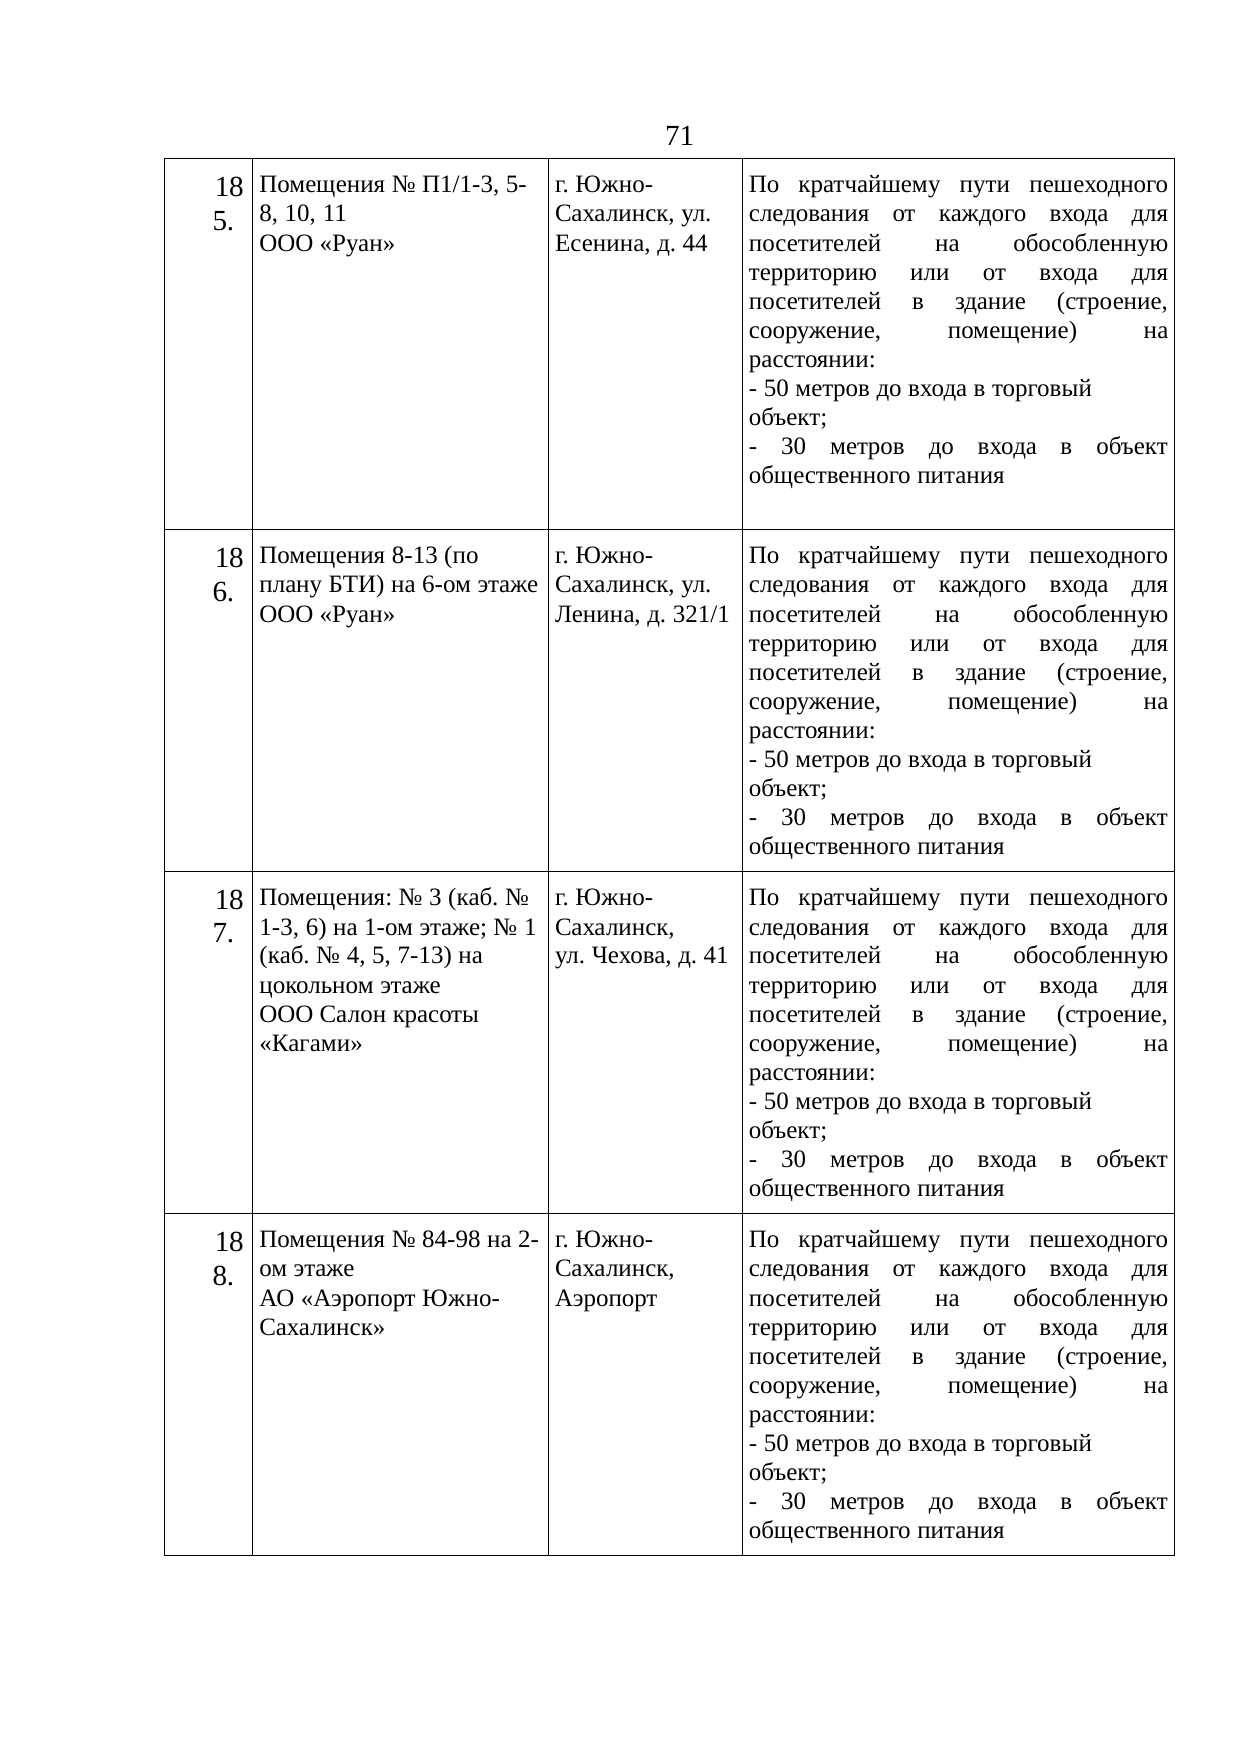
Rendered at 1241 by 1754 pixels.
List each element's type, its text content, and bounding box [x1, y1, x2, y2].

table_cell [165, 530, 252, 871]
table_cell По кратчайшему пути пешеходного следования от каждого входа для посетителей на обособленную территорию или от входа для посетителей в здание (строение, сооружение, помещение) на расстоянии: - 50 метров до входа в торговый объект; - 30 метров до входа в объект общественного питания [743, 872, 1174, 1213]
table_cell По кратчайшему пути пешеходного следования от каждого входа для посетителей на обособленную территорию или от входа для посетителей в здание (строение, сооружение, помещение) на расстоянии: - 50 метров до входа в торговый объект; - 30 метров до входа в объект общественного питания [743, 530, 1174, 871]
table_cell Помещения: № 3 (каб. № 1-3, 6) на 1-ом этаже; № 1 (каб. № 4, 5, 7-13) на цокольном этаже ООО Салон красоты «Кагами» [253, 872, 548, 1213]
table_cell г. Южно-Сахалинск, ул. Чехова, д. 41 [549, 872, 742, 1213]
table_cell Помещения № П1/1-3, 5-8, 10, 11 ООО «Руан» [253, 159, 548, 529]
table_cell По кратчайшему пути пешеходного следования от каждого входа для посетителей на обособленную территорию или от входа для посетителей в здание (строение, сооружение, помещение) на расстоянии: - 50 метров до входа в торговый объект; - 30 метров до входа в объект общественного питания [743, 1214, 1174, 1554]
table_cell По кратчайшему пути пешеходного следования от каждого входа для посетителей на обособленную территорию или от входа для посетителей в здание (строение, сооружение, помещение) на расстоянии: - 50 метров до входа в торговый объект; - 30 метров до входа в объект общественного питания [743, 159, 1174, 529]
table_cell Помещения 8-13 (по плану БТИ) на 6-ом этаже ООО «Руан» [253, 530, 548, 871]
table_cell г. Южно-Сахалинск, Аэропорт [549, 1214, 742, 1554]
table_cell [165, 159, 252, 529]
table_cell г. Южно-Сахалинск, ул. Есенина, д. 44 [549, 159, 742, 529]
table_cell [165, 872, 252, 1213]
table_cell Помещения № 84-98 на 2-ом этаже АО «Аэропорт Южно-Сахалинск» [253, 1214, 548, 1554]
table_cell г. Южно-Сахалинск, ул. Ленина, д. 321/1 [549, 530, 742, 871]
table_cell [165, 1214, 252, 1554]
